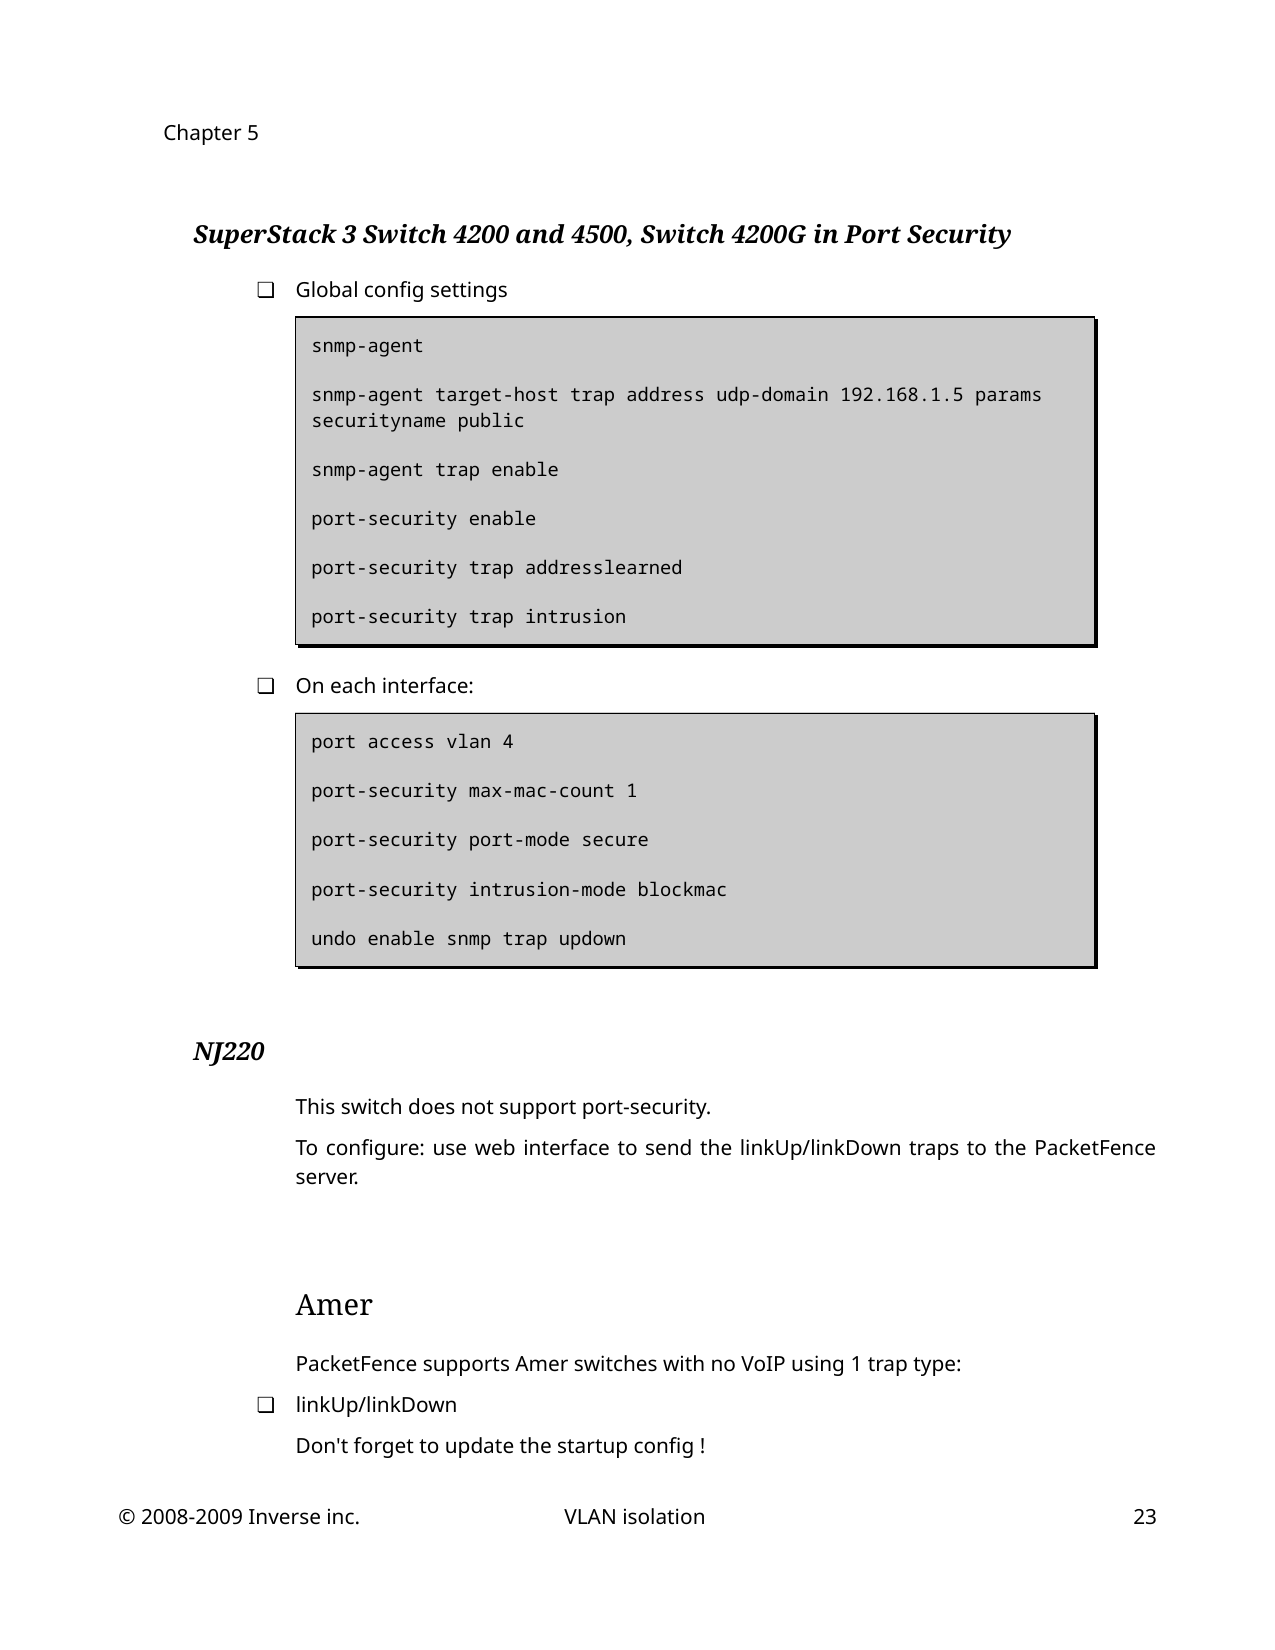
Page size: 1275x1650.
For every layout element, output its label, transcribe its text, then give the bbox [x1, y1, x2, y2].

text port-security trap intrusion [296, 588, 1094, 644]
text port-security intrusion-mode blockmac [296, 860, 1094, 901]
text Don't forget to update the startup config ! [295, 1431, 1157, 1459]
subtitle NJ220 [156, 1034, 1157, 1068]
text port access vlan 4 [296, 714, 1094, 754]
text This switch does not support port-security. [295, 1092, 1157, 1121]
text undo enable snmp trap updown [296, 909, 1094, 966]
subtitle SuperStack 3 Switch 4200 and 4500, Switch 4200G in Port Security [156, 217, 1157, 251]
subtitle Amer [295, 1284, 1157, 1324]
text port-security enable [296, 489, 1094, 531]
text port-security max-mac-count 1 [296, 762, 1094, 803]
text snmp-agent target-host trap address udp-domain 192.168.1.5 params securityname public [296, 366, 1094, 432]
text snmp-agent trap enable [296, 440, 1094, 482]
text port-security trap addresslearned [296, 539, 1094, 580]
text port-security port-mode secure [296, 811, 1094, 852]
list ❏ linkUp/linkDown [256, 1390, 1157, 1418]
list ❏ Global config settings [256, 276, 1157, 304]
list ❏ On each interface: [256, 672, 1157, 700]
text snmp-agent [296, 318, 1094, 358]
text To configure: use web interface to send the linkUp/linkDown traps to the PacketFence server. [295, 1133, 1157, 1190]
text PacketFence supports Amer switches with no VoIP using 1 trap type: [295, 1349, 1157, 1377]
